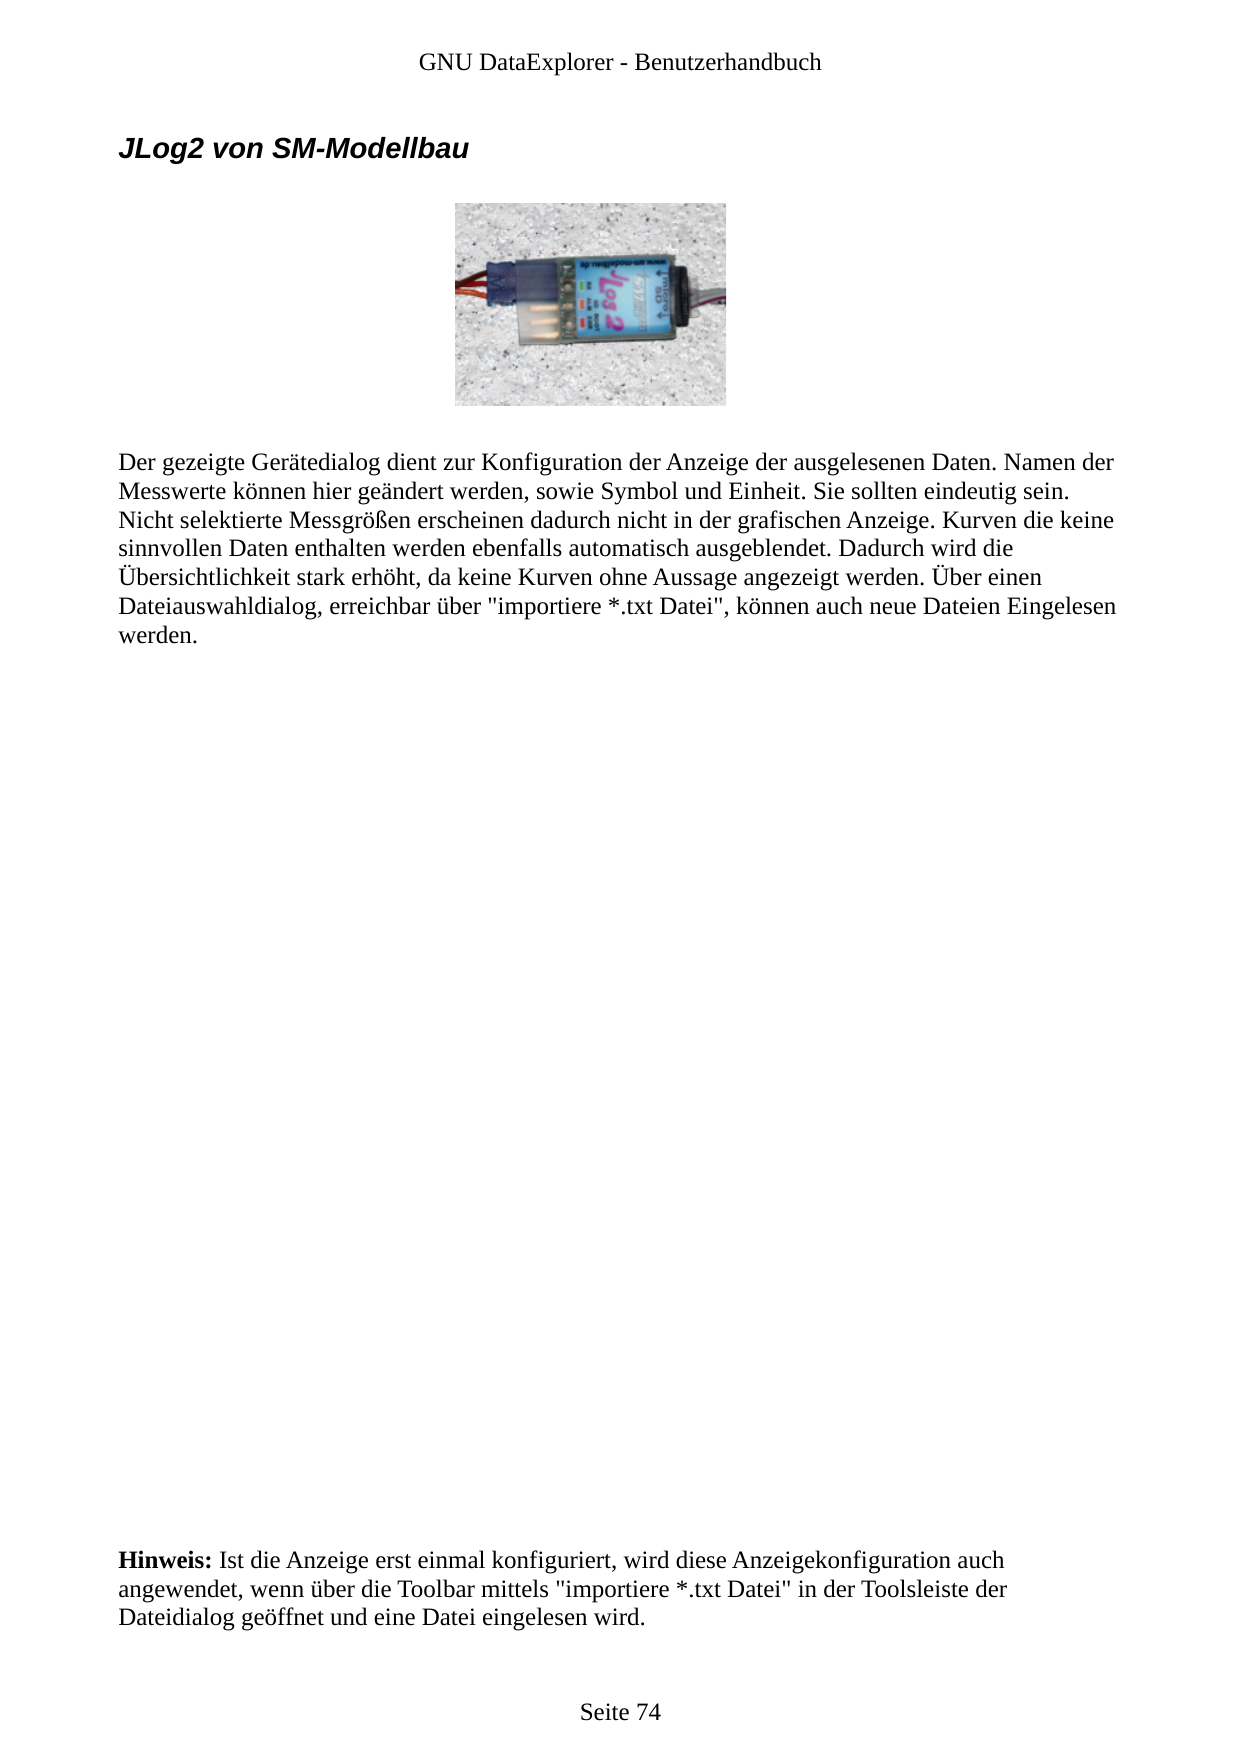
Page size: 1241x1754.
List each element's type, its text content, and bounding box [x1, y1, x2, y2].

text Hinweis: Ist die Anzeige erst einmal konfiguriert, wird diese Anzeigekonfiguration auch angewendet, wenn über die Toolbar mittels "importiere *.txt Datei" in der Toolsleiste der Dateidialog geöffnet und eine Datei eingelesen wird. [118, 1545, 1122, 1631]
subtitle JLog2 von SM-Modellbau [118, 131, 1122, 165]
picture [455, 203, 727, 406]
text Der gezeigte Gerätedialog dient zur Konfiguration der Anzeige der ausgelesenen Daten. Namen der Messwerte können hier geändert werden, sowie Symbol und Einheit. Sie sollten eindeutig sein. Nicht selektierte Messgrößen erscheinen dadurch nicht in der grafischen Anzeige. Kurven die keine sinnvollen Daten enthalten werden ebenfalls automatisch ausgeblendet. Dadurch wird die Übersichtlichkeit stark erhöht, da keine Kurven ohne Aussage angezeigt werden. Über einen Dateiauswahldialog, erreichbar über "importiere *.txt Datei", können auch neue Dateien Eingelesen werden. [118, 447, 1122, 648]
